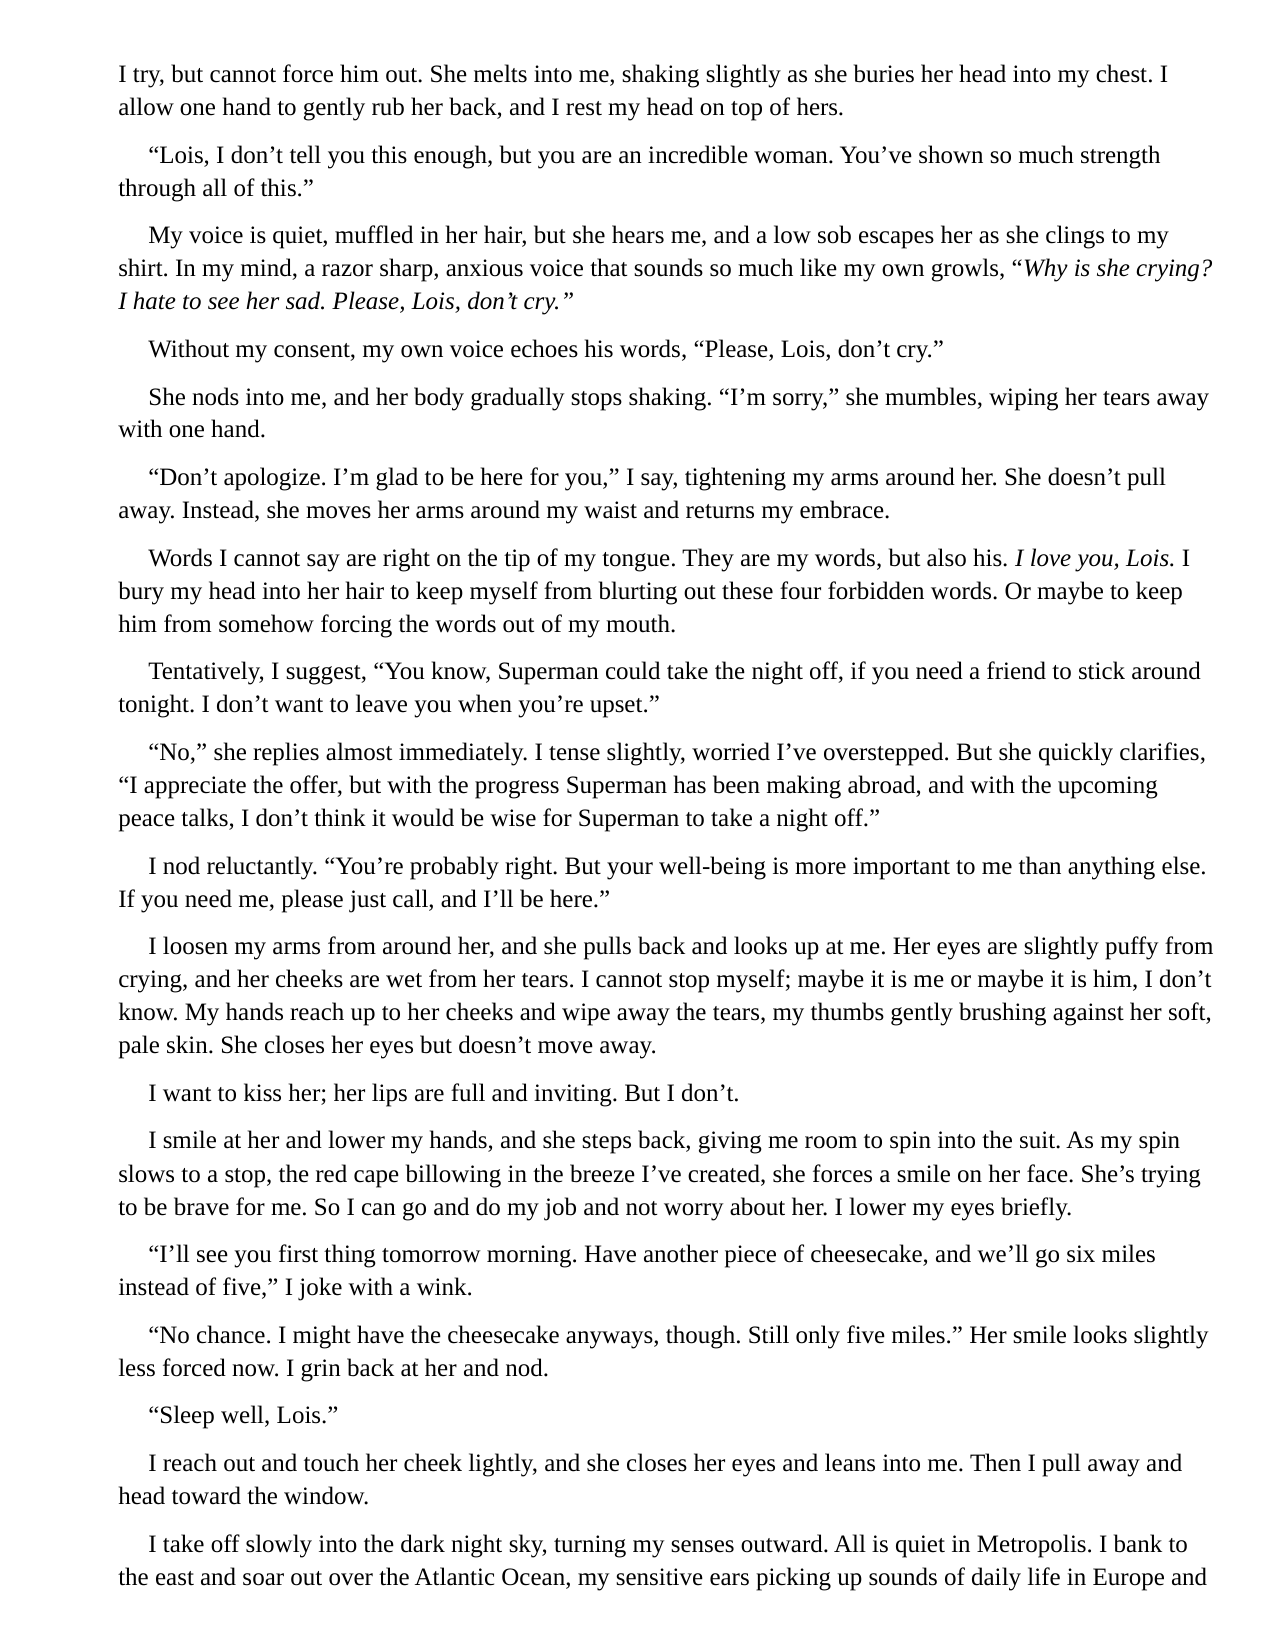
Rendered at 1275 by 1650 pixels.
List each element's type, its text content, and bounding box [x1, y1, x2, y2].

text “Sleep well, Lois.” [118, 1401, 1216, 1429]
text I want to kiss her; her lips are full and inviting. But I don’t. [118, 1078, 1216, 1107]
text My voice is quiet, muffled in her hair, but she hears me, and a low sob escapes her as she clings to my shirt. In my mind, a razor sharp, anxious voice that sounds so much like my own growls, “Why is she crying? I hate to see her sad. Please, Lois, don’t cry.” [118, 220, 1216, 315]
text I try, but cannot force him out. She melts into me, shaking slightly as she buries her head into my chest. I allow one hand to gently rub her back, and I rest my head on top of hers. [118, 59, 1216, 121]
text I take off slowly into the dark night sky, turning my senses outward. All is quiet in Metropolis. I bank to the east and soar out over the Atlantic Ocean, my sensitive ears picking up sounds of daily life in Europe and [118, 1529, 1216, 1591]
text I reach out and touch her cheek lightly, and she closes her eyes and leans into me. Then I pull away and head toward the window. [118, 1448, 1216, 1510]
text “Lois, I don’t tell you this enough, but you are an incredible woman. You’ve shown so much strength through all of this.” [118, 140, 1216, 201]
text “Don’t apologize. I’m glad to be here for you,” I say, tightening my arms around her. She doesn’t pull away. Instead, she moves her arms around my waist and returns my embrace. [118, 462, 1216, 524]
text Without my consent, my own voice echoes his words, “Please, Lois, don’t cry.” [118, 334, 1216, 363]
text I smile at her and lower my hands, and she steps back, giving me room to spin into the suit. As my spin slows to a stop, the red cape billowing in the breeze I’ve created, she forces a smile on her face. She’s trying to be brave for me. So I can go and do my job and not worry about her. I lower my eyes briefly. [118, 1126, 1216, 1220]
text “I’ll see you first thing tomorrow morning. Have another piece of cheesecake, and we’ll go six miles instead of five,” I joke with a wink. [118, 1239, 1216, 1301]
text I nod reluctantly. “You’re probably right. But your well-being is more important to me than anything else. If you need me, please just call, and I’ll be here.” [118, 851, 1216, 912]
text Words I cannot say are right on the tip of my tongue. They are my words, but also his. I love you, Lois. I bury my head into her hair to keep myself from blurting out these four forbidden words. Or maybe to keep him from somehow forcing the words out of my mouth. [118, 543, 1216, 638]
text Tentatively, I suggest, “You know, Superman could take the night off, if you need a friend to stick around tonight. I don’t want to leave you when you’re upset.” [118, 656, 1216, 718]
text I loosen my arms from around her, and she pulls back and looks up at me. Her eyes are slightly puffy from crying, and her cheeks are wet from her tears. I cannot stop myself; maybe it is me or maybe it is him, I don’t know. My hands reach up to her cheeks and wipe away the tears, my thumbs gently brushing against her soft, pale skin. She closes her eyes but doesn’t move away. [118, 931, 1216, 1059]
text She nods into me, and her body gradually stops shaking. “I’m sorry,” she mumbles, wiping her tears away with one hand. [118, 382, 1216, 443]
text “No,” she replies almost immediately. I tense slightly, worried I’ve overstepped. But she quickly clarifies, “I appreciate the offer, but with the progress Superman has been making abroad, and with the upcoming peace talks, I don’t think it would be wise for Superman to take a night off.” [118, 737, 1216, 832]
text “No chance. I might have the cheesecake anyways, though. Still only five miles.” Her smile looks slightly less forced now. I grin back at her and nod. [118, 1320, 1216, 1382]
